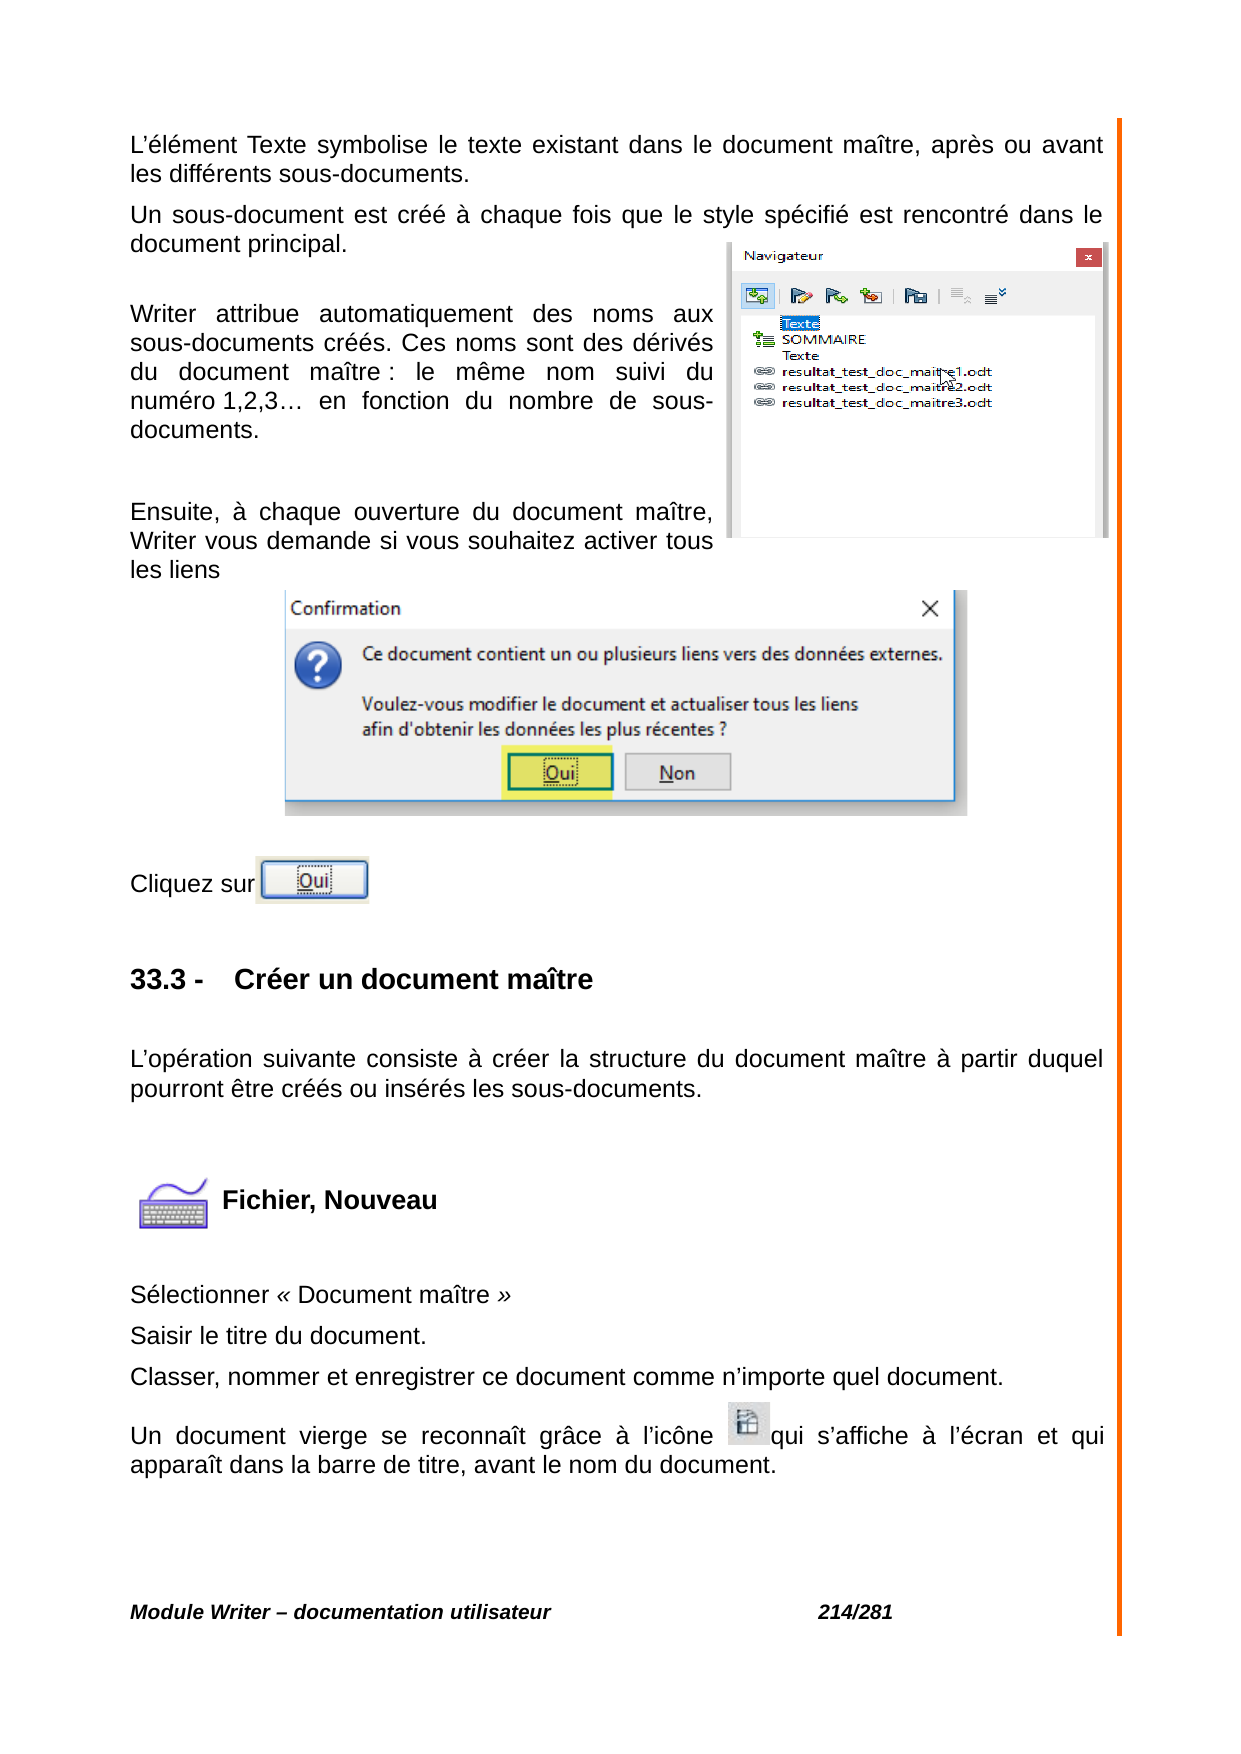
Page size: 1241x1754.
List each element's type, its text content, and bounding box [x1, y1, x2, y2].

text [130, 1491, 1105, 1549]
text L’élément Texte symbolise le texte existant dans le document maître, après ou avant les différents sous-documents. [130, 130, 1105, 188]
text Classer, nommer et enregistrer ce document comme n’importe quel document. [130, 1361, 1105, 1391]
picture [728, 1402, 771, 1445]
text Writer attribue automatiquement des noms aux sous-documents créés. Ces noms sont des dérivés du document maître : le même nom suivi du numéro 1,2,3… en fonction du nombre de sous-documents. [130, 299, 726, 444]
text Cliquez sur [130, 856, 255, 903]
text Ensuite, à chaque ouverture du document maître, Writer vous demande si vous souhaitez activer tous les liens [130, 497, 1105, 584]
text L’opération suivante consiste à créer la structure du document maître à partir duquel pourront être créés ou insérés les sous-documents. [130, 1044, 1105, 1102]
text Un sous-document est créé à chaque fois que le style spécifié est rencontré dans le document principal. [130, 200, 1105, 258]
text Saisir le titre du document. [130, 1321, 1105, 1350]
picture [284, 590, 968, 816]
text Fichier, Nouveau [210, 1184, 1105, 1215]
text Un document vierge se reconnaît grâce à l’icône qui s’affiche à l’écran et qui apparaît dans la barre de titre, avant le nom du document. [130, 1418, 1105, 1479]
subtitle Créer un document maître [130, 962, 1105, 995]
text [370, 856, 1105, 903]
picture [135, 1167, 210, 1243]
picture [726, 242, 1109, 538]
picture [255, 856, 370, 904]
text Sélectionner « Document maître » [130, 1280, 1105, 1309]
